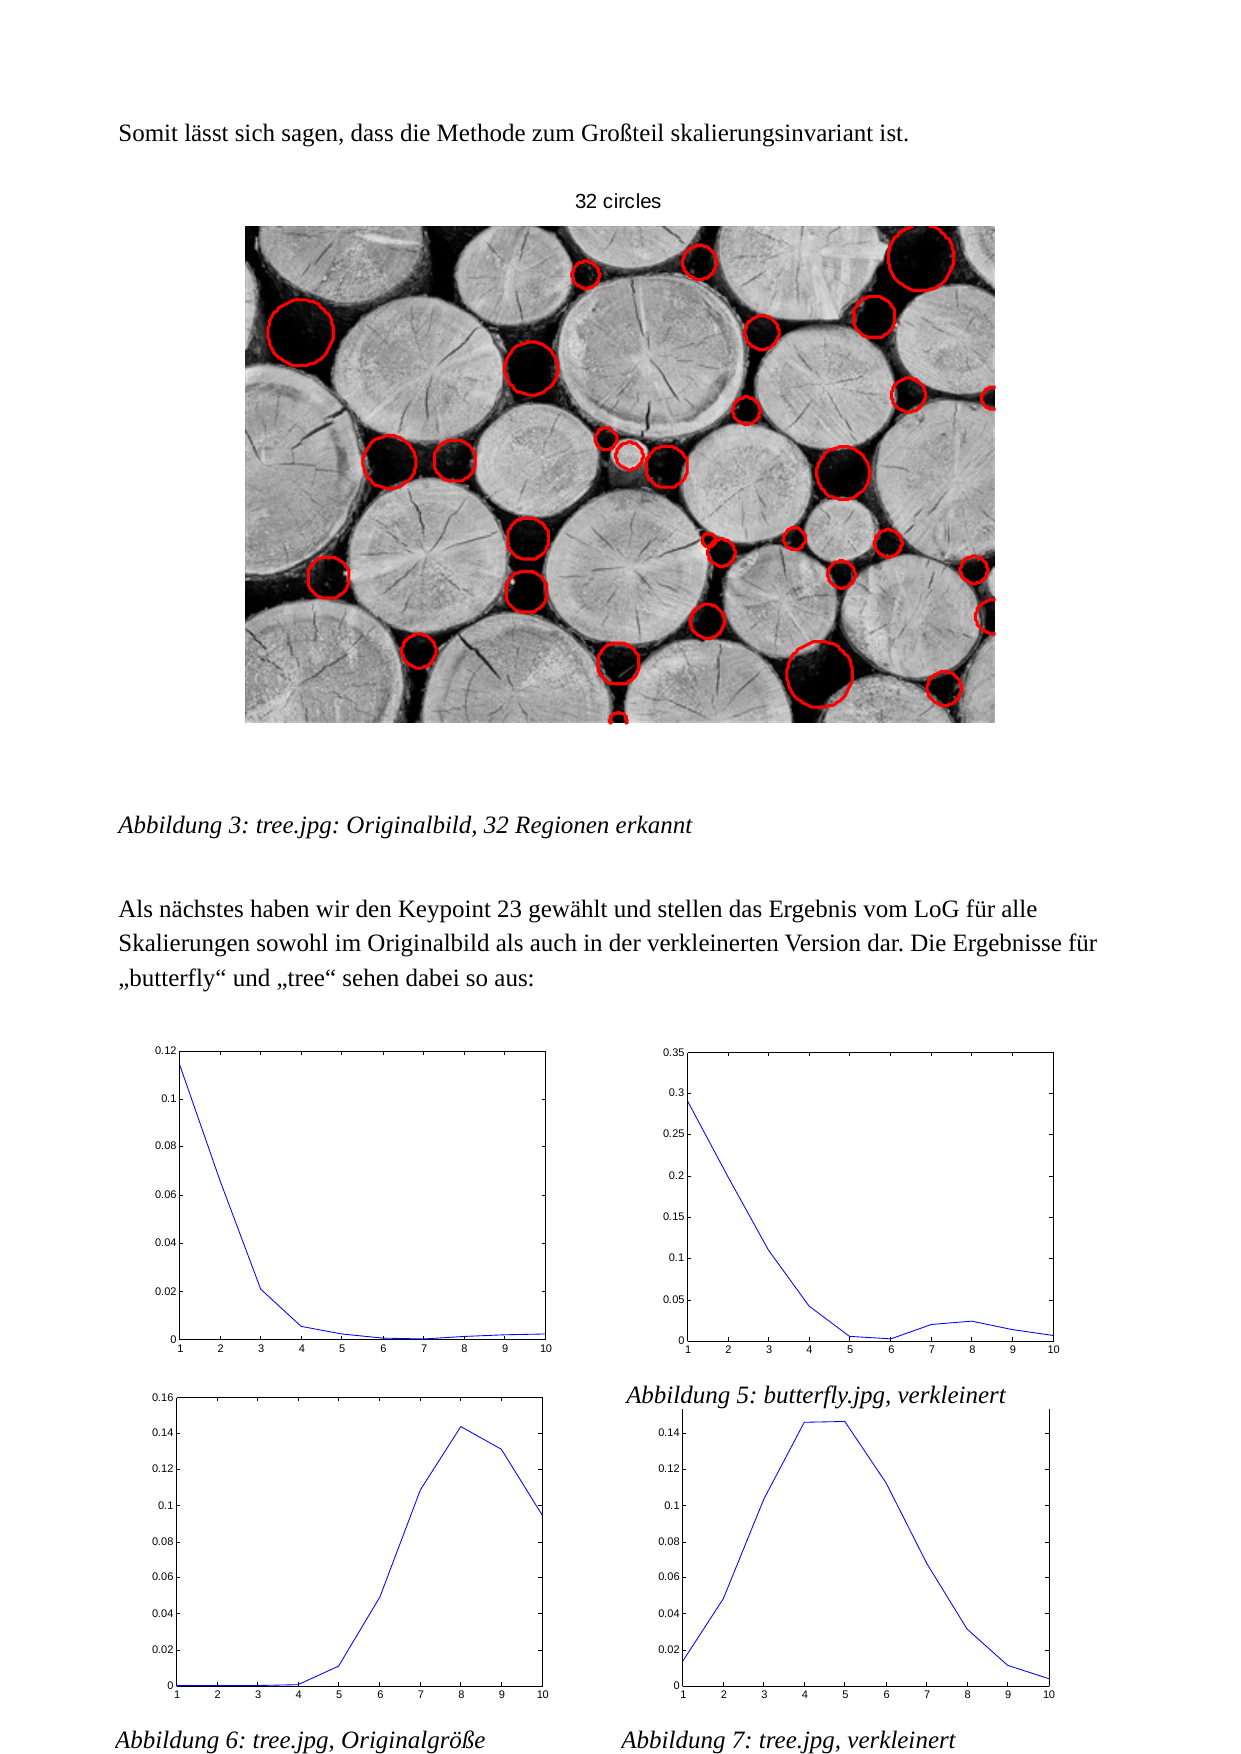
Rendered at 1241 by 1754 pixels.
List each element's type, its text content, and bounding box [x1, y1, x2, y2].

text Als nächstes haben wir den Keypoint 23 gewählt und stellen das Ergebnis vom LoG für alle Skalierungen sowohl im Originalbild als auch in der verkleinerten Version dar. Die Ergebnisse für „butterfly“ und „tree“ sehen dabei so aus: [118, 894, 1122, 991]
text Abbildung 6: tree.jpg, verkleinert [621, 1371, 1094, 1754]
text Abbildung 3: tree.jpg: Originalbild, 32 Regionen erkannt [118, 180, 1122, 839]
text Somit lässt sich sagen, dass die Methode zum Großteil skalierungsinvariant ist. [118, 118, 1122, 147]
text Abbildung 5: butterfly.jpg, verkleinert [626, 1026, 1098, 1409]
text Abbildung 4: butterfly.jpg, Originalgröße [118, 1024, 591, 1407]
text Abbildung 7: tree.jpg, Originalgröße [115, 1371, 587, 1754]
